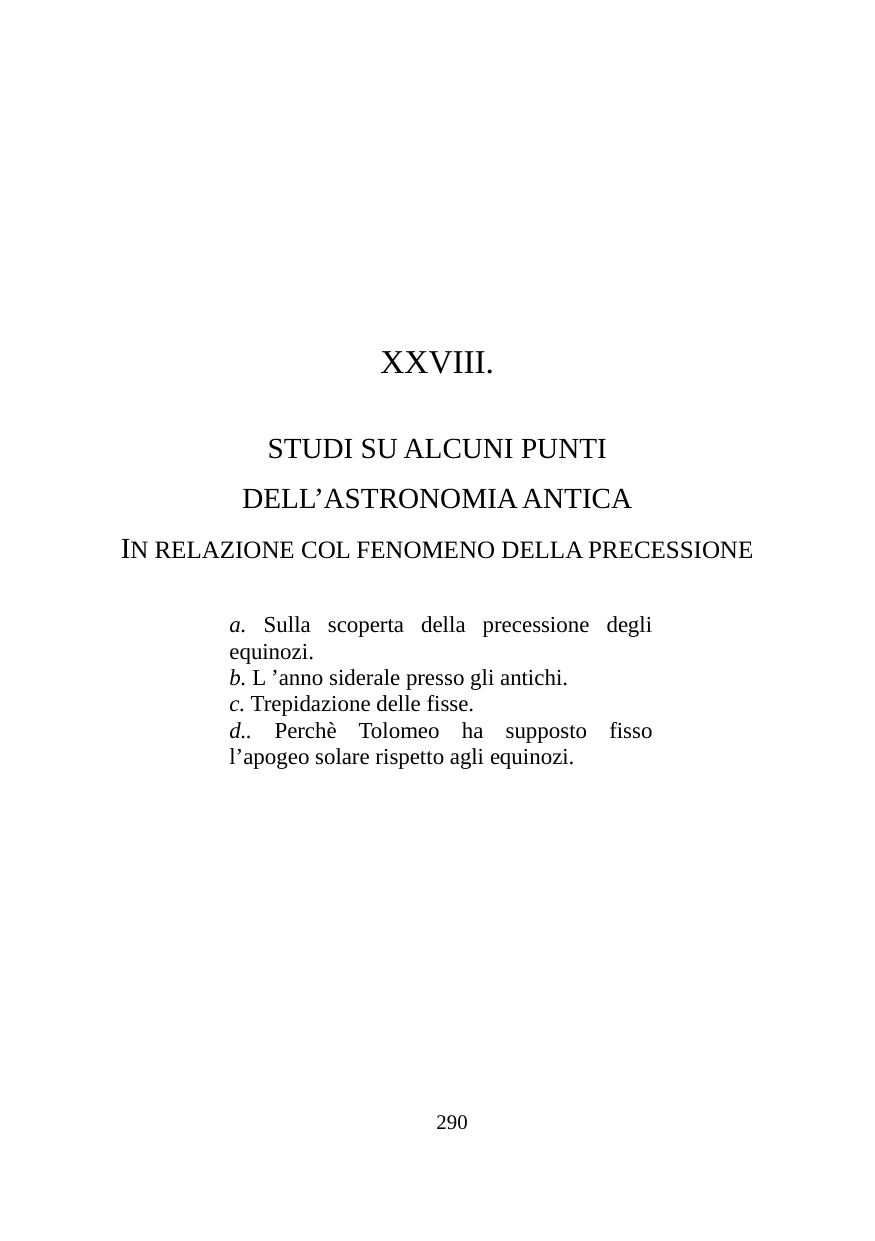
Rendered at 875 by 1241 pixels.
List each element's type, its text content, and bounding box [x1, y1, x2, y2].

text d.. Perchè Tolomeo ha supposto fisso l’apogeo solare rispetto agli equinozi. [229, 717, 653, 769]
text a. Sulla scoperta della precessione degli equinozi. [229, 611, 653, 664]
text b. L ’anno siderale presso gli antichi. [229, 664, 653, 691]
text STUDI SU ALCUNI PUNTI DELL’ASTRONOMIA ANTICA [106, 431, 768, 515]
text IN RELAZIONE COL FENOMENO DELLA PRECESSIONE [106, 532, 768, 565]
text c. Trepidazione delle fisse. [229, 691, 653, 717]
text XXVIII. [106, 342, 768, 381]
